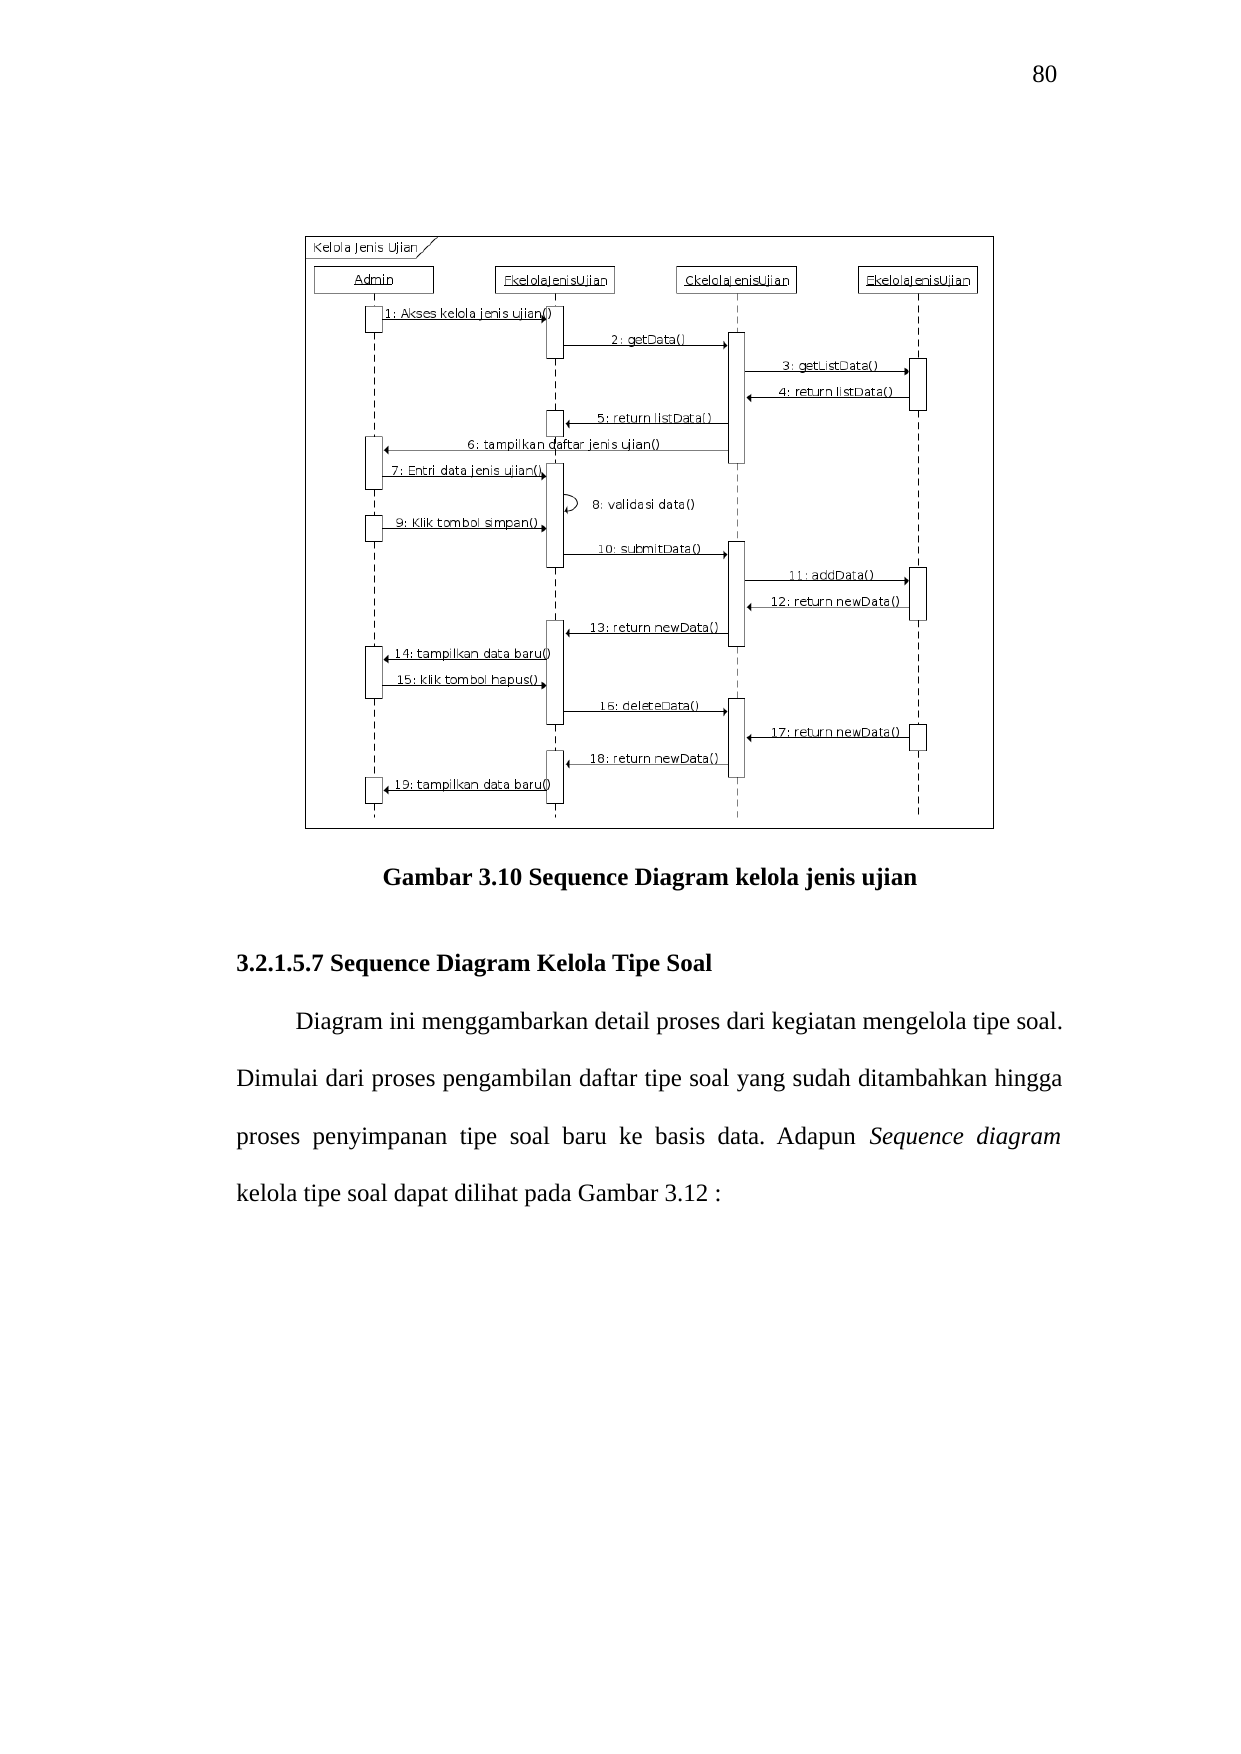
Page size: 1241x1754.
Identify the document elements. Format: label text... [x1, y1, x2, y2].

text Diagram ini menggambarkan detail proses dari kegiatan mengelola tipe soal. Dimulai dari proses pengambilan daftar tipe soal yang sudah ditambahkan hingga proses penyimpanan tipe soal baru ke basis data. Adapun Sequence diagram kelola tipe soal dapat dilihat pada Gambar 3.12 : [236, 1006, 1063, 1207]
picture [301, 235, 998, 834]
subtitle 3.2.1.5.7 Sequence Diagram Kelola Tipe Soal [236, 948, 1063, 977]
text Gambar 3.10 Sequence Diagram kelola jenis ujian [236, 834, 1063, 891]
